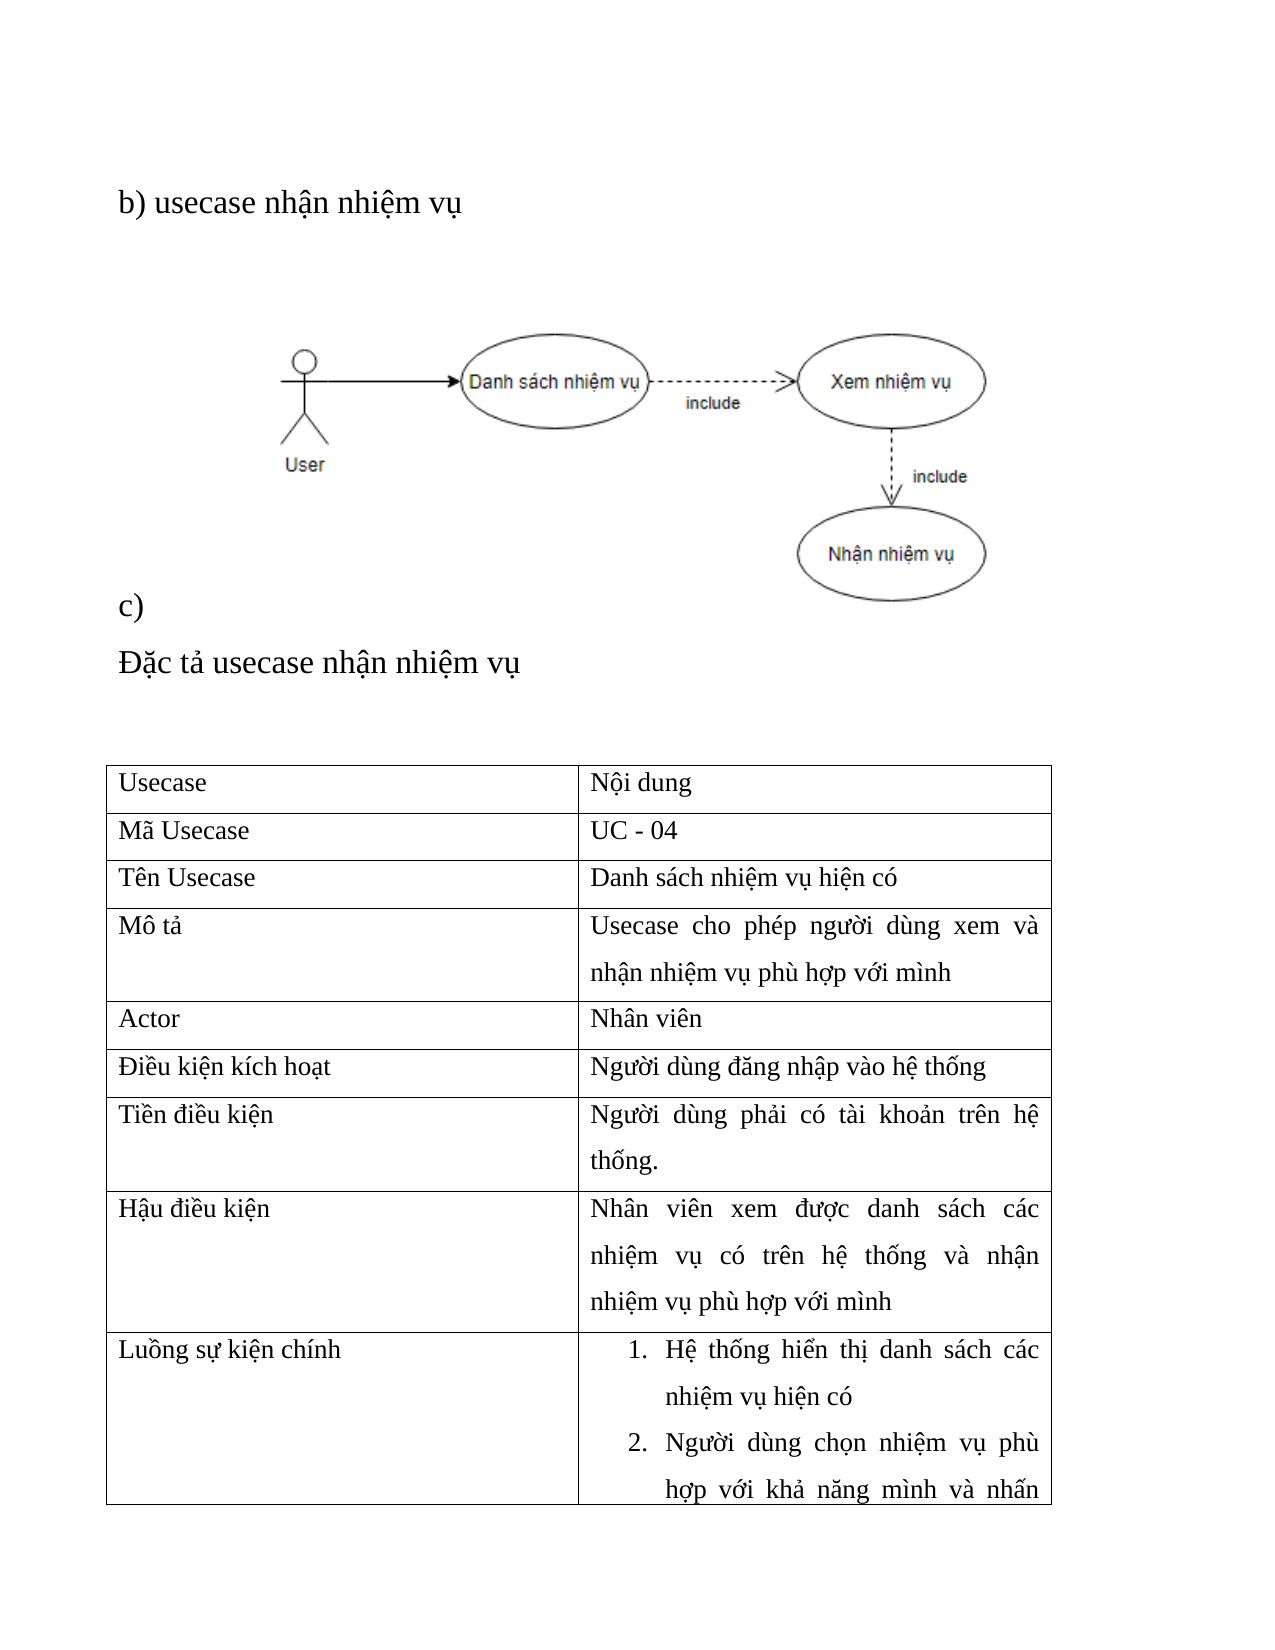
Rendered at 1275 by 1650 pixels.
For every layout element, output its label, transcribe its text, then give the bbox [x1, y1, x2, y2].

table_cell Nhân viên xem được danh sách các nhiệm vụ có trên hệ thống và nhận nhiệm vụ phù hợp với mình [579, 1192, 1051, 1332]
table_cell UC - 04 [579, 814, 1051, 860]
table_cell Usecase cho phép người dùng xem và nhận nhiệm vụ phù hợp với mình [579, 909, 1051, 1001]
table_cell Hệ thống hiển thị danh sách các nhiệm vụ hiện có Người dùng chọn nhiệm vụ phù hợp với khả năng mình và nhấn [579, 1333, 1051, 1504]
table_cell Tên Usecase [107, 861, 578, 908]
table_cell Mô tả [107, 909, 578, 1001]
table_cell Điều kiện kích hoạt [107, 1050, 578, 1097]
table_header Usecase [107, 766, 578, 813]
table_cell Hậu điều kiện [107, 1192, 578, 1332]
table_cell Người dùng phải có tài khoản trên hệ thống. [579, 1098, 1051, 1191]
table_cell Mã Usecase [107, 814, 578, 860]
table_cell Người dùng đăng nhập vào hệ thống [579, 1050, 1051, 1097]
table_cell Tiền điều kiện [107, 1098, 578, 1191]
text c) Đặc tả usecase nhận nhiệm vụ [118, 585, 1157, 681]
table_cell Luồng sự kiện chính [107, 1333, 578, 1504]
table_cell Actor [107, 1002, 578, 1049]
table_header Nội dung [579, 766, 1051, 813]
table_cell Nhân viên [579, 1002, 1051, 1049]
table_cell Danh sách nhiệm vụ hiện có [579, 861, 1051, 908]
text b) usecase nhận nhiệm vụ [118, 183, 1157, 221]
